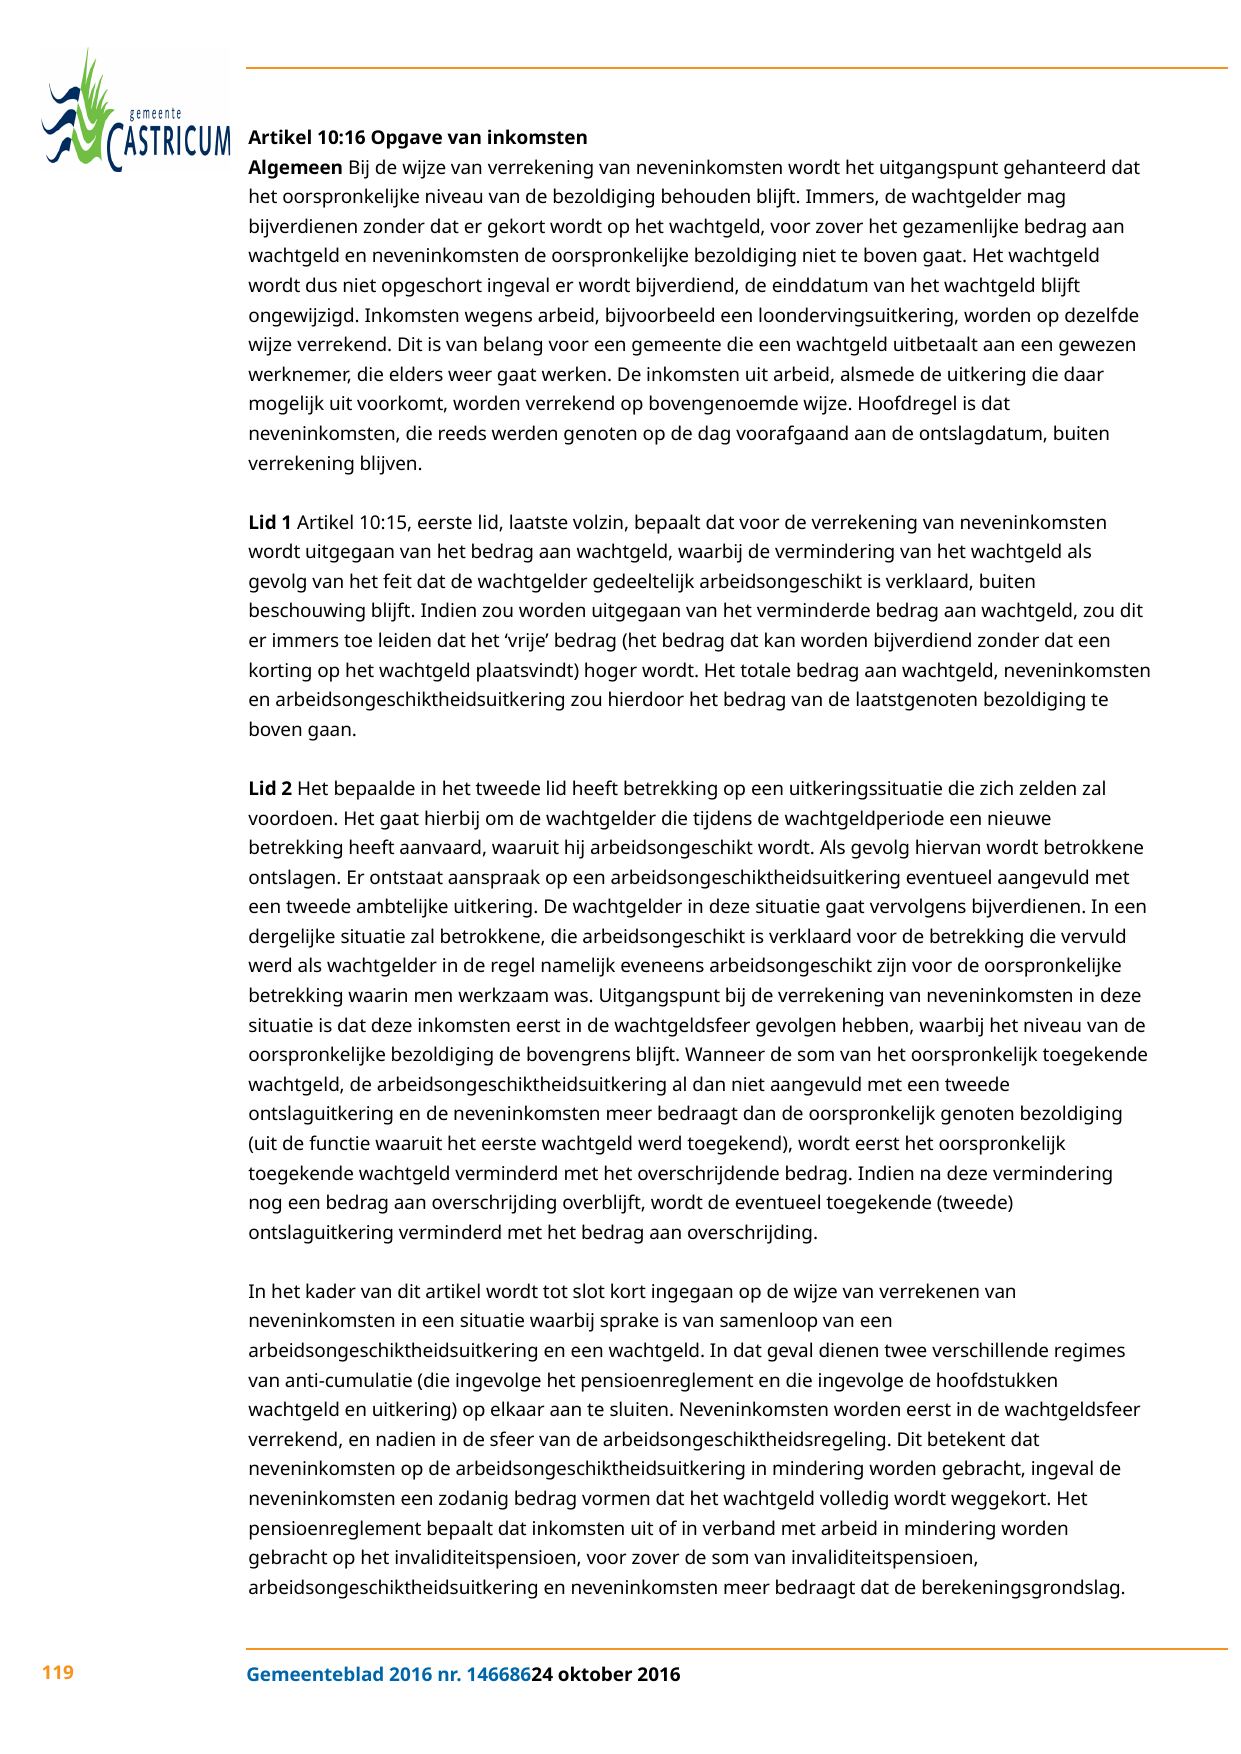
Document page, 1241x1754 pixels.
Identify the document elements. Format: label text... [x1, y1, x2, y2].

text Artikel 10:16 Opgave van inkomsten [248, 124, 1152, 150]
text In het kader van dit artikel wordt tot slot kort ingegaan op de wijze van verrekenen van neveninkomsten in een situatie waarbij sprake is van samenloop van een arbeidsongeschiktheidsuitkering en een wachtgeld. In dat geval dienen twee verschillende regimes van anti-cumulatie (die ingevolge het pensioenreglement en die ingevolge de hoofdstukken wachtgeld en uitkering) op elkaar aan te sluiten. Neveninkomsten worden eerst in de wachtgeldsfeer verrekend, en nadien in de sfeer van de arbeidsongeschiktheidsregeling. Dit betekent dat neveninkomsten op de arbeidsongeschiktheidsuitkering in mindering worden gebracht, ingeval de neveninkomsten een zodanig bedrag vormen dat het wachtgeld volledig wordt weggekort. Het pensioenreglement bepaalt dat inkomsten uit of in verband met arbeid in mindering worden gebracht op het invaliditeitspensioen, voor zover de som van invaliditeitspensioen, arbeidsongeschiktheidsuitkering en neveninkomsten meer bedraagt dat de berekeningsgrondslag. [248, 1278, 1152, 1600]
picture [41, 47, 231, 172]
text Algemeen Bij de wijze van verrekening van neveninkomsten wordt het uitgangspunt gehanteerd dat het oorspronkelijke niveau van de bezoldiging behouden blijft. Immers, de wachtgelder mag bijverdienen zonder dat er gekort wordt op het wachtgeld, voor zover het gezamenlijke bedrag aan wachtgeld en neveninkomsten de oorspronkelijke bezoldiging niet te boven gaat. Het wachtgeld wordt dus niet opgeschort ingeval er wordt bijverdiend, de einddatum van het wachtgeld blijft ongewijzigd. Inkomsten wegens arbeid, bijvoorbeeld een loondervingsuitkering, worden op dezelfde wijze verrekend. Dit is van belang voor een gemeente die een wachtgeld uitbetaalt aan een gewezen werknemer, die elders weer gaat werken. De inkomsten uit arbeid, alsmede de uitkering die daar mogelijk uit voorkomt, worden verrekend op bovengenoemde wijze. Hoofdregel is dat neveninkomsten, die reeds werden genoten op de dag voorafgaand aan de ontslagdatum, buiten verrekening blijven. [248, 154, 1152, 476]
text Lid 1 Artikel 10:15, eerste lid, laatste volzin, bepaalt dat voor de verrekening van neveninkomsten wordt uitgegaan van het bedrag aan wachtgeld, waarbij de vermindering van het wachtgeld als gevolg van het feit dat de wachtgelder gedeeltelijk arbeidsongeschikt is verklaard, buiten beschouwing blijft. Indien zou worden uitgegaan van het verminderde bedrag aan wachtgeld, zou dit er immers toe leiden dat het ‘vrije’ bedrag (het bedrag dat kan worden bijverdiend zonder dat een korting op het wachtgeld plaatsvindt) hoger wordt. Het totale bedrag aan wachtgeld, neveninkomsten en arbeidsongeschiktheidsuitkering zou hierdoor het bedrag van de laatstgenoten bezoldiging te boven gaan. [248, 509, 1152, 742]
text Lid 2 Het bepaalde in het tweede lid heeft betrekking op een uitkeringssituatie die zich zelden zal voordoen. Het gaat hierbij om de wachtgelder die tijdens de wachtgeldperiode een nieuwe betrekking heeft aanvaard, waaruit hij arbeidsongeschikt wordt. Als gevolg hiervan wordt betrokkene ontslagen. Er ontstaat aanspraak op een arbeidsongeschiktheidsuitkering eventueel aangevuld met een tweede ambtelijke uitkering. De wachtgelder in deze situatie gaat vervolgens bijverdienen. In een dergelijke situatie zal betrokkene, die arbeidsongeschikt is verklaard voor de betrekking die vervuld werd als wachtgelder in de regel namelijk eveneens arbeidsongeschikt zijn voor de oorspronkelijke betrekking waarin men werkzaam was. Uitgangspunt bij de verrekening van neveninkomsten in deze situatie is dat deze inkomsten eerst in de wachtgeldsfeer gevolgen hebben, waarbij het niveau van de oorspronkelijke bezoldiging de bovengrens blijft. Wanneer de som van het oorspronkelijk toegekende wachtgeld, de arbeidsongeschiktheidsuitkering al dan niet aangevuld met een tweede ontslaguitkering en de neveninkomsten meer bedraagt dan de oorspronkelijk genoten bezoldiging (uit de functie waaruit het eerste wachtgeld werd toegekend), wordt eerst het oorspronkelijk toegekende wachtgeld verminderd met het overschrijdende bedrag. Indien na deze vermindering nog een bedrag aan overschrijding overblijft, wordt de eventueel toegekende (tweede) ontslaguitkering verminderd met het bedrag aan overschrijding. [248, 775, 1152, 1245]
